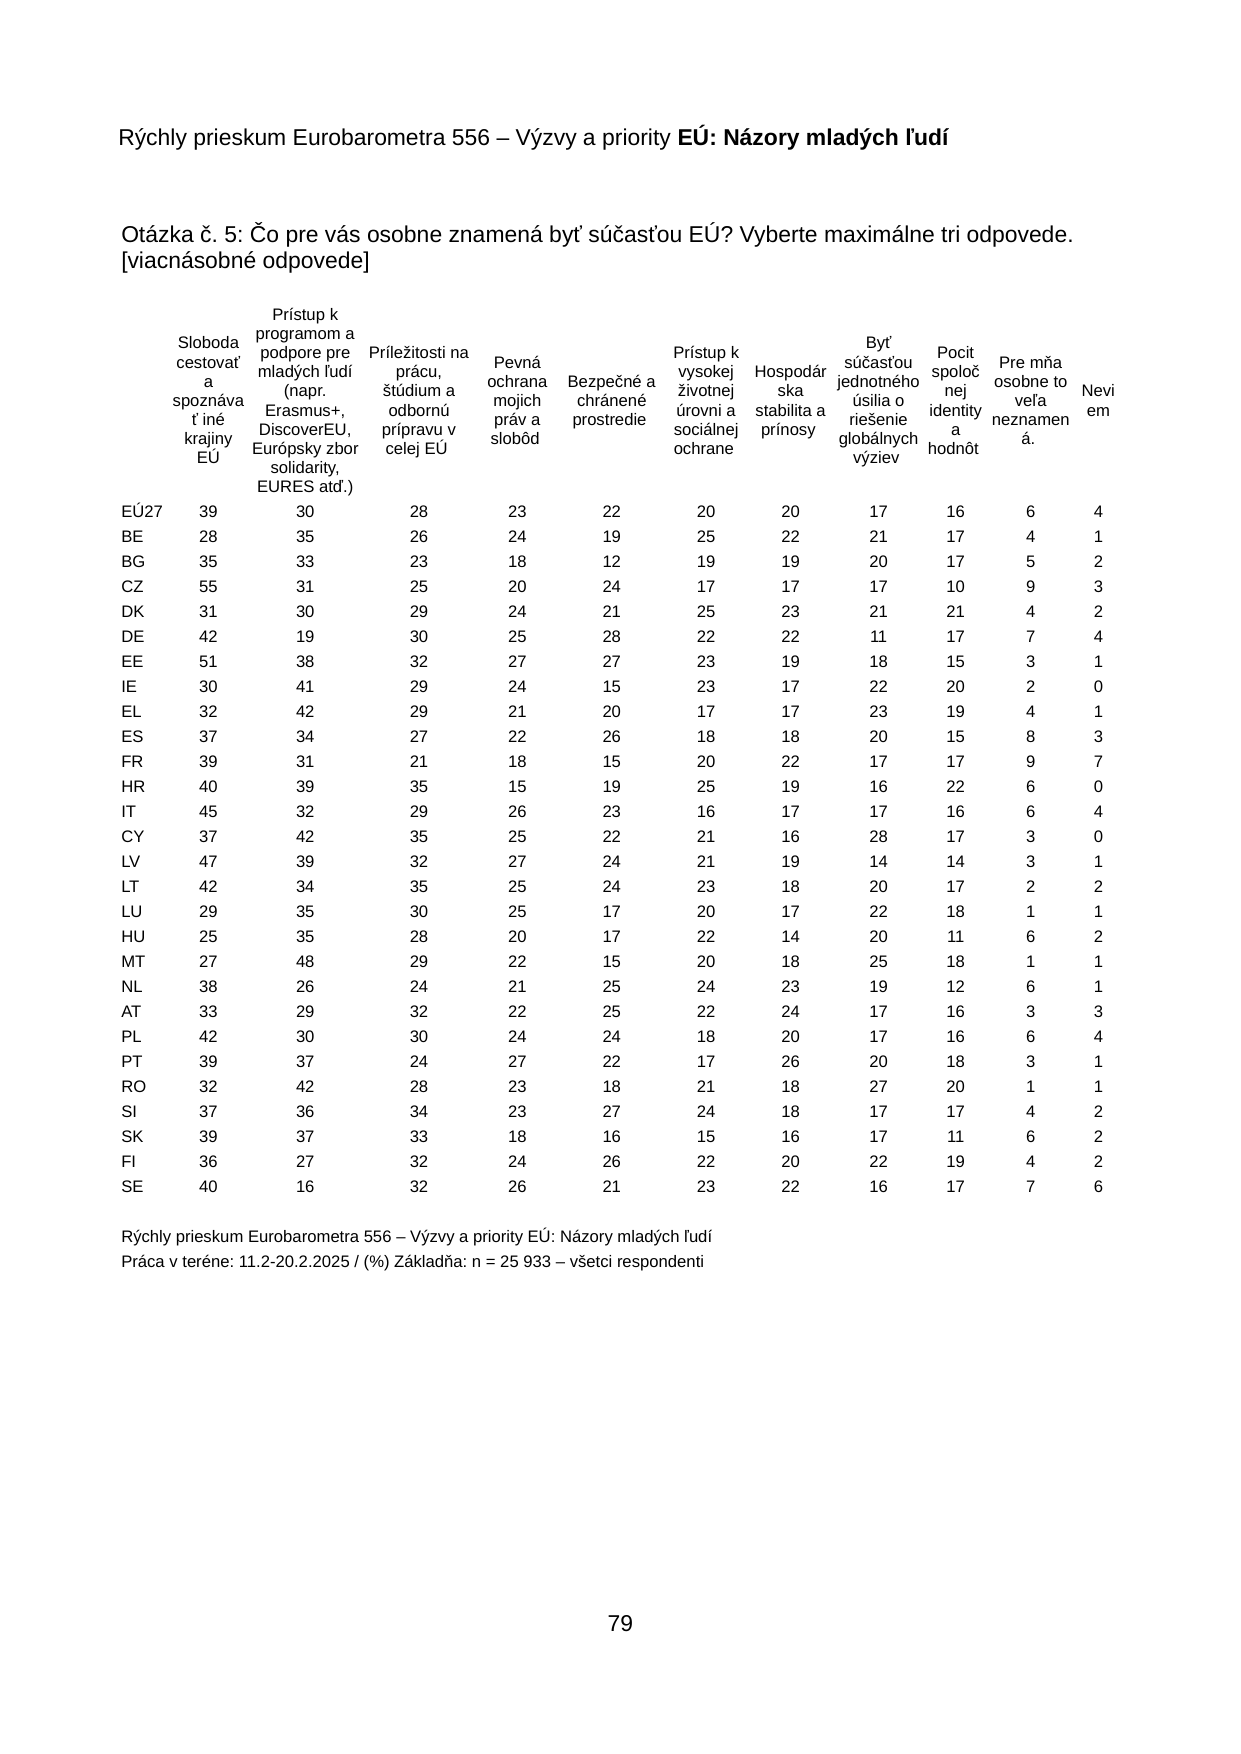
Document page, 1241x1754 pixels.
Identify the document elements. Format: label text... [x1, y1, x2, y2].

table_cell [363, 277, 475, 302]
table_cell 15 [475, 774, 559, 799]
table_cell 17 [924, 874, 987, 899]
table_cell 25 [559, 974, 664, 999]
table_cell Pocit spoločnej identity a hodnôt [924, 302, 987, 499]
table_cell 18 [924, 899, 987, 924]
table_cell SK [118, 1124, 169, 1149]
table_cell 30 [363, 899, 475, 924]
table_cell 28 [559, 624, 664, 649]
table_cell 37 [169, 724, 247, 749]
table_cell Prístup k vysokej životnej úrovni a sociálnej ochrane [664, 302, 748, 499]
table_cell 39 [248, 774, 363, 799]
table_cell 17 [924, 824, 987, 849]
table_cell 14 [924, 849, 987, 874]
table_cell 18 [475, 549, 559, 574]
table_cell MT [118, 949, 169, 974]
table_cell 23 [748, 599, 833, 624]
table_cell 20 [833, 1049, 924, 1074]
table_cell 42 [248, 1074, 363, 1099]
table_cell 4 [1074, 624, 1122, 649]
table_cell 10 [924, 574, 987, 599]
table_cell [748, 277, 833, 302]
table_cell 26 [559, 724, 664, 749]
table_cell 22 [664, 924, 748, 949]
table_cell 27 [833, 1074, 924, 1099]
table_cell 20 [833, 924, 924, 949]
table_cell 35 [248, 924, 363, 949]
table_cell 30 [363, 624, 475, 649]
table_cell 1 [1074, 699, 1122, 724]
table_cell 20 [664, 499, 748, 524]
table_cell 24 [475, 599, 559, 624]
table_cell 19 [748, 549, 833, 574]
table_cell 18 [924, 949, 987, 974]
table_cell 28 [363, 499, 475, 524]
table_cell 25 [664, 524, 748, 549]
table_cell 3 [987, 1049, 1074, 1074]
table_cell BG [118, 549, 169, 574]
table_cell 0 [1074, 774, 1122, 799]
table_cell DE [118, 624, 169, 649]
table_cell [118, 1199, 169, 1224]
table_cell 6 [987, 774, 1074, 799]
table_cell 2 [1074, 924, 1122, 949]
table_cell 21 [475, 699, 559, 724]
table_cell 2 [987, 874, 1074, 899]
table_cell 29 [363, 674, 475, 699]
table_cell [1074, 1199, 1122, 1224]
table_cell 28 [833, 824, 924, 849]
table_cell 24 [559, 849, 664, 874]
table_cell 22 [833, 899, 924, 924]
table_cell 32 [363, 649, 475, 674]
table_cell EÚ27 [118, 499, 169, 524]
table_cell 3 [987, 649, 1074, 674]
table_cell 19 [248, 624, 363, 649]
table_cell 17 [748, 574, 833, 599]
table_cell IT [118, 799, 169, 824]
table_cell ES [118, 724, 169, 749]
table_cell 18 [833, 649, 924, 674]
table_cell Prístup k programom a podpore pre mladých ľudí (napr. Erasmus+, DiscoverEU, Európsky zbor solidarity, EURES atď.) [248, 302, 363, 499]
table_cell 17 [748, 799, 833, 824]
table_cell 1 [1074, 899, 1122, 924]
table_cell 19 [748, 649, 833, 674]
table_cell 24 [559, 574, 664, 599]
table_cell 22 [664, 1149, 748, 1174]
table_cell 39 [248, 849, 363, 874]
table_cell 9 [987, 574, 1074, 599]
table_cell 3 [987, 849, 1074, 874]
table_cell Pevná ochrana mojich práv a slobôd [475, 302, 559, 499]
table_cell 26 [475, 799, 559, 824]
table_cell 26 [559, 1149, 664, 1174]
table_cell 4 [987, 699, 1074, 724]
table_cell 7 [987, 624, 1074, 649]
table_cell 25 [475, 824, 559, 849]
table_cell 20 [748, 1149, 833, 1174]
table_cell [664, 1199, 748, 1224]
table_cell 55 [169, 574, 247, 599]
table_cell 17 [664, 1049, 748, 1074]
table_cell 3 [1074, 724, 1122, 749]
table_cell [987, 1199, 1074, 1224]
table_cell 7 [987, 1174, 1074, 1199]
table_cell 2 [1074, 1099, 1122, 1124]
table_cell Hospodárska stabilita a prínosy [748, 302, 833, 499]
table_cell [748, 1199, 833, 1224]
table_cell 18 [748, 724, 833, 749]
table_cell 5 [987, 549, 1074, 574]
table_cell 45 [169, 799, 247, 824]
table_cell 32 [363, 1174, 475, 1199]
table_cell 20 [748, 499, 833, 524]
table_cell SE [118, 1174, 169, 1199]
table_cell 23 [664, 874, 748, 899]
table_cell 24 [559, 1024, 664, 1049]
table_cell 28 [169, 524, 247, 549]
table_cell NL [118, 974, 169, 999]
table_cell 16 [248, 1174, 363, 1199]
table_cell [924, 1199, 987, 1224]
table_cell 16 [924, 799, 987, 824]
table_cell 8 [987, 724, 1074, 749]
table_cell 23 [664, 674, 748, 699]
table_cell 37 [248, 1124, 363, 1149]
table_cell DK [118, 599, 169, 624]
table_cell 17 [833, 499, 924, 524]
table_cell 27 [248, 1149, 363, 1174]
table_cell 20 [475, 574, 559, 599]
table_cell 51 [169, 649, 247, 674]
table_cell 27 [363, 724, 475, 749]
table_cell 23 [363, 549, 475, 574]
table_cell 1 [1074, 1074, 1122, 1099]
table_cell 20 [833, 724, 924, 749]
table_cell CZ [118, 574, 169, 599]
table_cell 4 [987, 1099, 1074, 1124]
table_cell 24 [475, 1024, 559, 1049]
table_cell 21 [833, 524, 924, 549]
table_cell 20 [664, 899, 748, 924]
table_cell 25 [475, 624, 559, 649]
table_cell LV [118, 849, 169, 874]
table_cell SI [118, 1099, 169, 1124]
table_cell 12 [924, 974, 987, 999]
table_cell 26 [363, 524, 475, 549]
table_cell 2 [1074, 549, 1122, 574]
table_cell 17 [664, 699, 748, 724]
table_cell 30 [169, 674, 247, 699]
table_cell 29 [363, 699, 475, 724]
table_cell 17 [748, 899, 833, 924]
table_cell 2 [1074, 599, 1122, 624]
table_cell 22 [833, 674, 924, 699]
table_cell 24 [475, 524, 559, 549]
table_cell 3 [1074, 574, 1122, 599]
table_cell [169, 1199, 247, 1224]
table_cell 30 [363, 1024, 475, 1049]
table_cell 21 [833, 599, 924, 624]
table_cell 17 [559, 899, 664, 924]
table_cell 23 [748, 974, 833, 999]
table_cell 1 [987, 1074, 1074, 1099]
table_cell 19 [664, 549, 748, 574]
table_cell [833, 1199, 924, 1224]
table_cell 1 [1074, 849, 1122, 874]
table_cell 21 [664, 1074, 748, 1099]
table_cell 6 [1074, 1174, 1122, 1199]
table_cell 26 [748, 1049, 833, 1074]
table_cell 21 [559, 599, 664, 624]
table_cell IE [118, 674, 169, 699]
table_cell 19 [559, 774, 664, 799]
table_cell 15 [924, 724, 987, 749]
table_cell 27 [475, 1049, 559, 1074]
table_cell 32 [363, 849, 475, 874]
table_cell 38 [169, 974, 247, 999]
table_cell 6 [987, 499, 1074, 524]
table_cell 39 [169, 499, 247, 524]
table_cell 29 [169, 899, 247, 924]
table_cell 38 [248, 649, 363, 674]
table_cell [118, 302, 169, 499]
table_cell HR [118, 774, 169, 799]
table_cell 27 [475, 849, 559, 874]
table_cell 2 [987, 674, 1074, 699]
table_cell 34 [248, 874, 363, 899]
table_cell 25 [169, 924, 247, 949]
table_cell 6 [987, 799, 1074, 824]
table_cell FR [118, 749, 169, 774]
table_cell AT [118, 999, 169, 1024]
table_cell 17 [833, 749, 924, 774]
table_cell 4 [987, 599, 1074, 624]
table_cell 15 [559, 949, 664, 974]
table_cell 24 [748, 999, 833, 1024]
table_cell 6 [987, 974, 1074, 999]
table_cell 17 [833, 799, 924, 824]
table_cell [248, 1199, 363, 1224]
table_cell 6 [987, 1024, 1074, 1049]
table_cell 15 [559, 674, 664, 699]
table_cell 14 [748, 924, 833, 949]
table_cell [833, 277, 924, 302]
table_cell 37 [248, 1049, 363, 1074]
table_cell 22 [748, 749, 833, 774]
table_cell 47 [169, 849, 247, 874]
table_cell 9 [987, 749, 1074, 774]
table_cell 16 [924, 999, 987, 1024]
table_cell 30 [248, 599, 363, 624]
table_cell 25 [559, 999, 664, 1024]
table_cell 42 [169, 874, 247, 899]
table_cell 1 [987, 899, 1074, 924]
table_cell 33 [248, 549, 363, 574]
table_cell 23 [664, 1174, 748, 1199]
table_cell 17 [833, 999, 924, 1024]
table_cell 17 [924, 624, 987, 649]
table_cell 22 [748, 1174, 833, 1199]
table_cell 17 [748, 674, 833, 699]
table_cell 42 [169, 1024, 247, 1049]
table_cell 42 [169, 624, 247, 649]
table_cell 22 [833, 1149, 924, 1174]
table_cell 19 [924, 1149, 987, 1174]
table_cell 34 [248, 724, 363, 749]
table_cell Neviem [1074, 302, 1122, 499]
table_cell 18 [748, 1074, 833, 1099]
table_cell 16 [924, 1024, 987, 1049]
table_cell 4 [987, 1149, 1074, 1174]
table_cell 25 [475, 899, 559, 924]
table_cell 22 [664, 999, 748, 1024]
table_cell 23 [833, 699, 924, 724]
table_cell Príležitosti na prácu, štúdium a odbornú prípravu v celej EÚ [363, 302, 475, 499]
table_cell 35 [169, 549, 247, 574]
table_cell 35 [363, 824, 475, 849]
table_cell 18 [748, 874, 833, 899]
table_cell 1 [1074, 949, 1122, 974]
table_cell 24 [475, 674, 559, 699]
table_cell 25 [475, 874, 559, 899]
table_cell 16 [924, 499, 987, 524]
table_cell 26 [248, 974, 363, 999]
table_cell PL [118, 1024, 169, 1049]
table_cell 35 [363, 874, 475, 899]
table_cell LT [118, 874, 169, 899]
table_cell [664, 277, 748, 302]
table_cell Byť súčasťou jednotného úsilia o riešenie globálnych výziev [833, 302, 924, 499]
table_cell 31 [248, 749, 363, 774]
table_cell 16 [664, 799, 748, 824]
table_cell 32 [363, 1149, 475, 1174]
table_cell 4 [987, 524, 1074, 549]
table_cell 32 [169, 1074, 247, 1099]
table_cell 22 [559, 499, 664, 524]
table_cell 24 [559, 874, 664, 899]
table_cell 24 [363, 1049, 475, 1074]
table_cell 17 [559, 924, 664, 949]
table_cell 41 [248, 674, 363, 699]
table_cell 29 [363, 949, 475, 974]
table_cell 33 [169, 999, 247, 1024]
table_cell 37 [169, 1099, 247, 1124]
table_cell 18 [664, 1024, 748, 1049]
table_cell 34 [363, 1099, 475, 1124]
table_cell 17 [833, 1124, 924, 1149]
table_cell 30 [248, 499, 363, 524]
table_cell 18 [748, 1099, 833, 1124]
table_cell PT [118, 1049, 169, 1074]
table_cell 17 [833, 1024, 924, 1049]
table_cell 24 [363, 974, 475, 999]
table_cell Práca v teréne: 11.2-20.2.2025 / (%) Základňa: n = 25 933 – všetci respondenti [118, 1249, 1122, 1274]
table_cell [118, 277, 169, 302]
table_cell 19 [748, 774, 833, 799]
table_cell 4 [1074, 499, 1122, 524]
table_cell 27 [169, 949, 247, 974]
table_cell 39 [169, 1124, 247, 1149]
table_cell 20 [748, 1024, 833, 1049]
table_cell 24 [664, 1099, 748, 1124]
table_cell 31 [169, 599, 247, 624]
table_cell 1 [1074, 524, 1122, 549]
table_cell 16 [748, 1124, 833, 1149]
table_cell 1 [987, 949, 1074, 974]
table_cell 18 [475, 749, 559, 774]
table_cell 28 [363, 924, 475, 949]
table_cell 27 [475, 649, 559, 674]
table_cell 17 [664, 574, 748, 599]
table_cell 18 [559, 1074, 664, 1099]
table_cell 27 [559, 1099, 664, 1124]
table_cell 12 [559, 549, 664, 574]
table_cell HU [118, 924, 169, 949]
table_cell Bezpečné a chránené prostredie [559, 302, 664, 499]
table_cell 17 [924, 1099, 987, 1124]
table_cell 20 [924, 674, 987, 699]
table_cell 21 [924, 599, 987, 624]
table_cell 32 [363, 999, 475, 1024]
table_cell 20 [924, 1074, 987, 1099]
table_cell 14 [833, 849, 924, 874]
table_cell 26 [475, 1174, 559, 1199]
table_cell 0 [1074, 824, 1122, 849]
table_cell 2 [1074, 1149, 1122, 1174]
table_cell 16 [559, 1124, 664, 1149]
table_cell 4 [1074, 1024, 1122, 1049]
table_cell 19 [833, 974, 924, 999]
table_cell 35 [248, 899, 363, 924]
table_cell 15 [924, 649, 987, 674]
table_cell 3 [1074, 999, 1122, 1024]
table_cell 17 [924, 1174, 987, 1199]
table_cell 28 [363, 1074, 475, 1099]
table_cell 22 [664, 624, 748, 649]
table_cell 16 [748, 824, 833, 849]
table_cell 31 [248, 574, 363, 599]
table_cell 22 [748, 524, 833, 549]
table_header Otázka č. 5: Čo pre vás osobne znamená byť súčasťou EÚ? Vyberte maximálne tri odpovede. [viacnásobné odpovede] [118, 218, 1122, 277]
table_cell 17 [748, 699, 833, 724]
table_cell 27 [559, 649, 664, 674]
table_cell FI [118, 1149, 169, 1174]
table_cell 23 [559, 799, 664, 824]
table_cell 7 [1074, 749, 1122, 774]
table_cell EE [118, 649, 169, 674]
table_cell [475, 1199, 559, 1224]
table_cell 25 [833, 949, 924, 974]
table_cell 22 [748, 624, 833, 649]
table_cell [169, 277, 247, 302]
table_cell CY [118, 824, 169, 849]
table_cell [363, 1199, 475, 1224]
table_cell 22 [924, 774, 987, 799]
table_cell 22 [475, 724, 559, 749]
table_cell 37 [169, 824, 247, 849]
table_cell 23 [475, 1099, 559, 1124]
table_cell 24 [475, 1149, 559, 1174]
table_cell Pre mňa osobne to veľa neznamená. [987, 302, 1074, 499]
table_cell 17 [924, 749, 987, 774]
table_cell 11 [924, 924, 987, 949]
table_cell 18 [664, 724, 748, 749]
table_cell 11 [924, 1124, 987, 1149]
table_cell 1 [1074, 649, 1122, 674]
table_cell [1074, 277, 1122, 302]
table_cell 40 [169, 1174, 247, 1199]
table_cell 29 [248, 999, 363, 1024]
table_cell 29 [363, 599, 475, 624]
table_cell 0 [1074, 674, 1122, 699]
table_cell 40 [169, 774, 247, 799]
table_cell 39 [169, 1049, 247, 1074]
table_cell 1 [1074, 974, 1122, 999]
table_cell 35 [248, 524, 363, 549]
table_cell 22 [559, 1049, 664, 1074]
table_cell 17 [924, 524, 987, 549]
table_cell 18 [748, 949, 833, 974]
table_cell 21 [363, 749, 475, 774]
table_cell 23 [475, 499, 559, 524]
table_cell 17 [833, 1099, 924, 1124]
table_cell 30 [248, 1024, 363, 1049]
table_cell 21 [475, 974, 559, 999]
table_cell 1 [1074, 1049, 1122, 1074]
table_cell 16 [833, 1174, 924, 1199]
table_cell 3 [987, 824, 1074, 849]
table_cell [559, 1199, 664, 1224]
table_cell 36 [169, 1149, 247, 1174]
table_cell 25 [664, 774, 748, 799]
table_cell 2 [1074, 874, 1122, 899]
table_cell 35 [363, 774, 475, 799]
table_cell 39 [169, 749, 247, 774]
table_cell 32 [169, 699, 247, 724]
table_cell 23 [664, 649, 748, 674]
table_cell 20 [664, 749, 748, 774]
table_cell 24 [664, 974, 748, 999]
table_cell 20 [664, 949, 748, 974]
table_cell 20 [833, 874, 924, 899]
table_cell 6 [987, 924, 1074, 949]
table_cell 20 [559, 699, 664, 724]
table_cell 18 [924, 1049, 987, 1074]
table_cell 22 [475, 949, 559, 974]
table_cell 48 [248, 949, 363, 974]
table_cell 20 [833, 549, 924, 574]
table_cell [248, 277, 363, 302]
table_cell 18 [475, 1124, 559, 1149]
table_cell 4 [1074, 799, 1122, 824]
table_cell Sloboda cestovať a spoznávať iné krajiny EÚ [169, 302, 247, 499]
table_cell 3 [987, 999, 1074, 1024]
table_cell Rýchly prieskum Eurobarometra 556 – Výzvy a priority EÚ: Názory mladých ľudí [118, 1224, 1122, 1249]
table_cell 22 [475, 999, 559, 1024]
table_cell 21 [664, 849, 748, 874]
table_cell 6 [987, 1124, 1074, 1149]
table_cell 42 [248, 824, 363, 849]
table_cell 21 [664, 824, 748, 849]
table_cell 32 [248, 799, 363, 824]
table_cell 29 [363, 799, 475, 824]
table_cell 36 [248, 1099, 363, 1124]
table_cell 23 [475, 1074, 559, 1099]
table_cell 25 [363, 574, 475, 599]
table_cell 17 [833, 574, 924, 599]
table_cell 42 [248, 699, 363, 724]
table_cell [559, 277, 664, 302]
table_cell 33 [363, 1124, 475, 1149]
table_cell 19 [924, 699, 987, 724]
table_cell 19 [559, 524, 664, 549]
table_cell RO [118, 1074, 169, 1099]
table_cell 15 [664, 1124, 748, 1149]
table_cell 21 [559, 1174, 664, 1199]
table_cell 22 [559, 824, 664, 849]
table_cell EL [118, 699, 169, 724]
table_cell 20 [475, 924, 559, 949]
table_cell [924, 277, 987, 302]
table_cell 17 [924, 549, 987, 574]
table_cell 16 [833, 774, 924, 799]
table_cell BE [118, 524, 169, 549]
table_cell 25 [664, 599, 748, 624]
table_cell [475, 277, 559, 302]
table_cell LU [118, 899, 169, 924]
table_cell 2 [1074, 1124, 1122, 1149]
table_cell 19 [748, 849, 833, 874]
table_cell 15 [559, 749, 664, 774]
table_cell 11 [833, 624, 924, 649]
table_cell [987, 277, 1074, 302]
